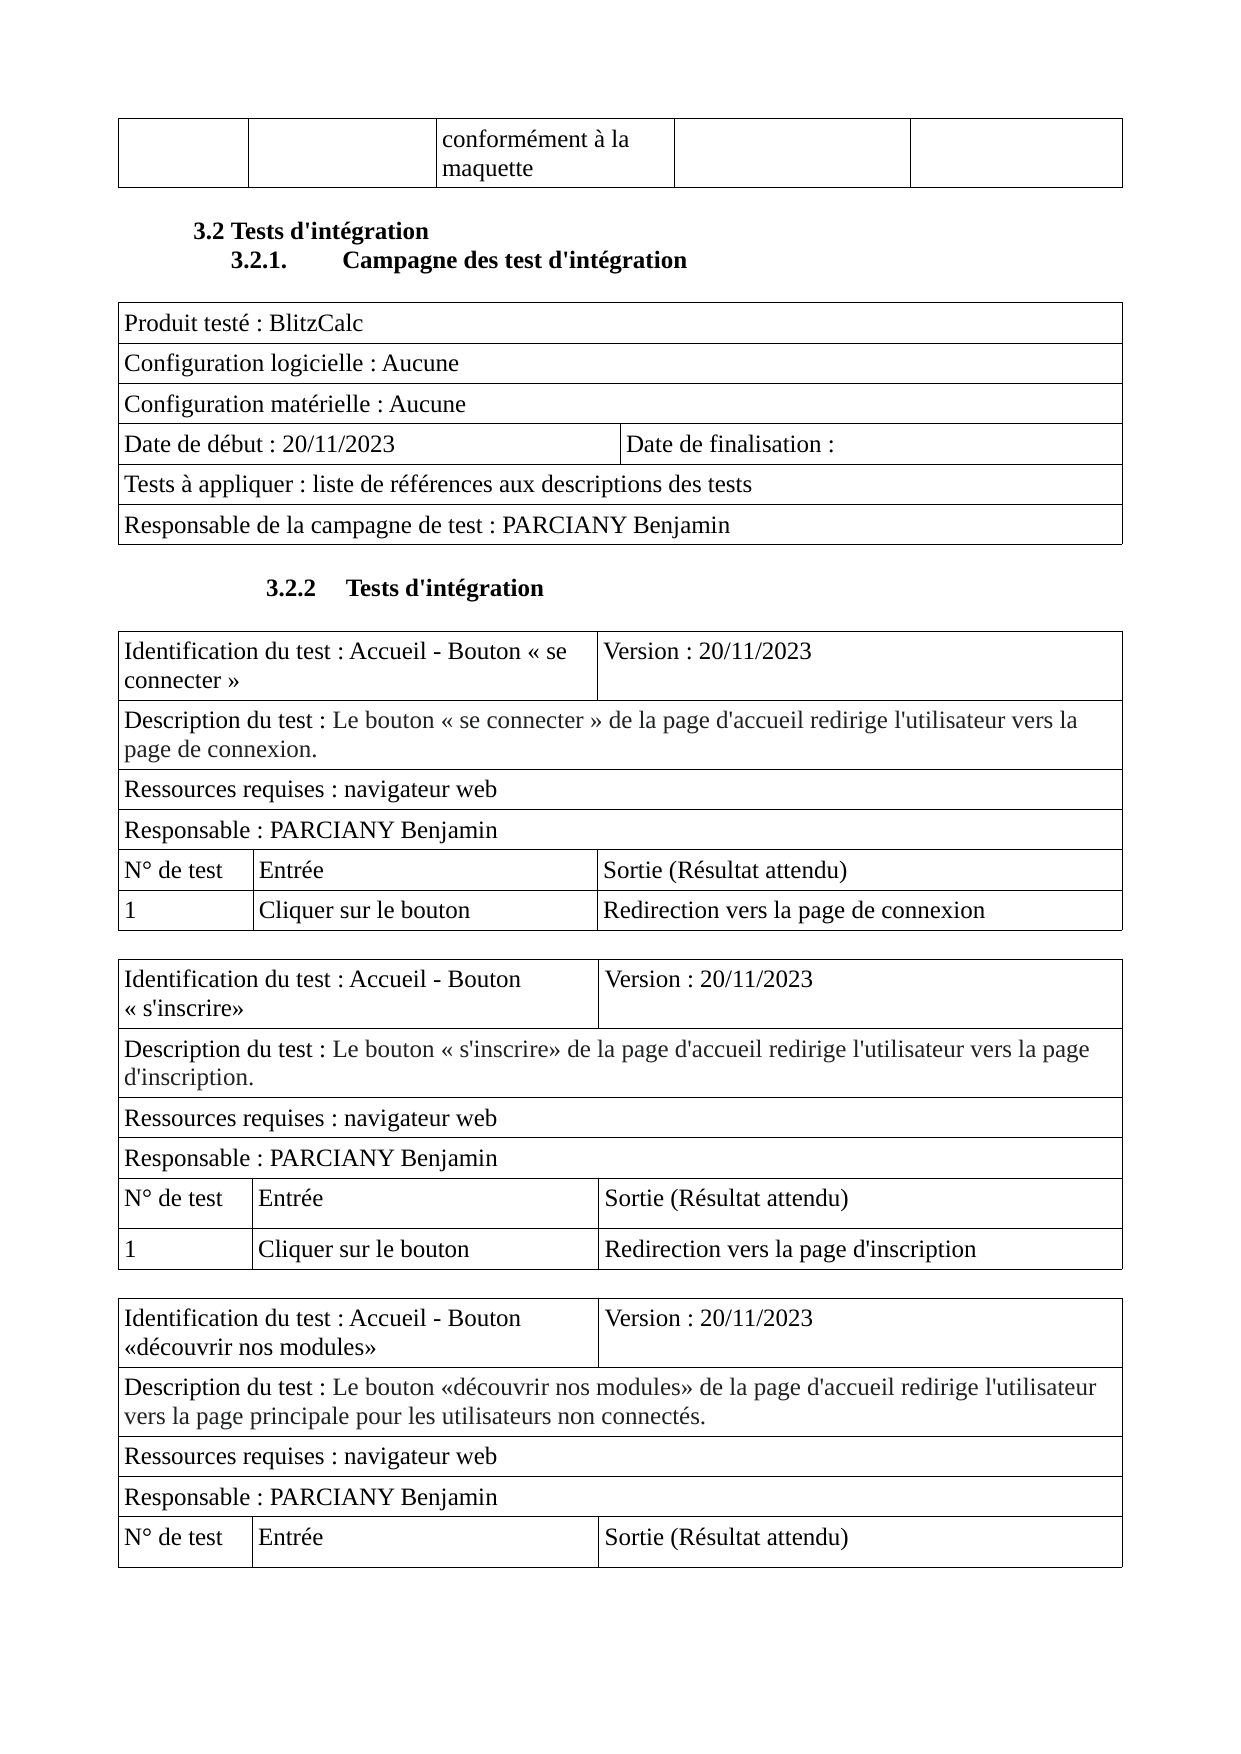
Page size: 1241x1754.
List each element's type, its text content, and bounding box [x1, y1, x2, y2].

table_cell Responsable de la campagne de test : PARCIANY Benjamin [119, 505, 1122, 544]
table_cell Sortie (Résultat attendu) [599, 1179, 1122, 1228]
table_cell N° de test [119, 1517, 252, 1567]
table_cell N° de test [119, 1179, 252, 1228]
table_cell conformément à la maquette [437, 119, 674, 187]
table_cell Date de début : 20/11/2023 [119, 424, 620, 463]
table_cell Redirection vers la page de connexion [598, 891, 1122, 930]
table_cell Cliquer sur le bouton [254, 891, 597, 930]
table_cell Responsable : PARCIANY Benjamin [119, 1477, 1122, 1516]
table_header Version : 20/11/2023 [599, 1299, 1122, 1367]
table_cell [911, 119, 1122, 187]
table_header Version : 20/11/2023 [599, 960, 1122, 1028]
table_cell Responsable : PARCIANY Benjamin [119, 810, 1122, 849]
table_header Identification du test : Accueil - Bouton « s'inscrire» [119, 960, 598, 1028]
table_cell Entrée [254, 850, 597, 889]
table_cell Sortie (Résultat attendu) [598, 850, 1122, 889]
table_cell N° de test [119, 850, 253, 889]
table_cell Date de finalisation : [621, 424, 1122, 463]
list Tests d'intégration [193, 216, 1122, 245]
table_header Produit testé : BlitzCalc [119, 303, 1122, 343]
table_cell Configuration logicielle : Aucune [119, 344, 1122, 383]
table_header Version : 20/11/2023 [598, 632, 1122, 699]
text 3.2.2 Tests d'intégration [118, 573, 1122, 602]
table_cell [119, 119, 248, 187]
table_cell 1 [119, 1229, 252, 1269]
table_header Identification du test : Accueil - Bouton « se connecter » [119, 632, 597, 699]
table_cell Configuration matérielle : Aucune [119, 384, 1122, 423]
table_cell Description du test : Le bouton « se connecter » de la page d'accueil redirige l'utilisateur vers la page de connexion. [119, 701, 1122, 769]
table_cell Entrée [253, 1179, 598, 1228]
table_cell Ressources requises : navigateur web [119, 770, 1122, 809]
table_cell 1 [119, 891, 253, 930]
table_cell [249, 119, 436, 187]
table_cell Entrée [253, 1517, 598, 1567]
table_cell Tests à appliquer : liste de références aux descriptions des tests [119, 465, 1122, 504]
table_cell Description du test : Le bouton «découvrir nos modules» de la page d'accueil redirige l'utilisateur vers la page principale pour les utilisateurs non connectés. [119, 1368, 1122, 1436]
table_cell Responsable : PARCIANY Benjamin [119, 1138, 1122, 1177]
list Campagne des test d'intégration [231, 245, 1122, 273]
table_cell Cliquer sur le bouton [253, 1229, 598, 1269]
table_cell [675, 119, 910, 187]
table_cell Ressources requises : navigateur web [119, 1098, 1122, 1137]
table_cell Description du test : Le bouton « s'inscrire» de la page d'accueil redirige l'utilisateur vers la page d'inscription. [119, 1029, 1122, 1097]
table_cell Ressources requises : navigateur web [119, 1437, 1122, 1476]
table_cell Sortie (Résultat attendu) [599, 1517, 1122, 1567]
table_header Identification du test : Accueil - Bouton «découvrir nos modules» [119, 1299, 598, 1367]
table_cell Redirection vers la page d'inscription [599, 1229, 1122, 1269]
